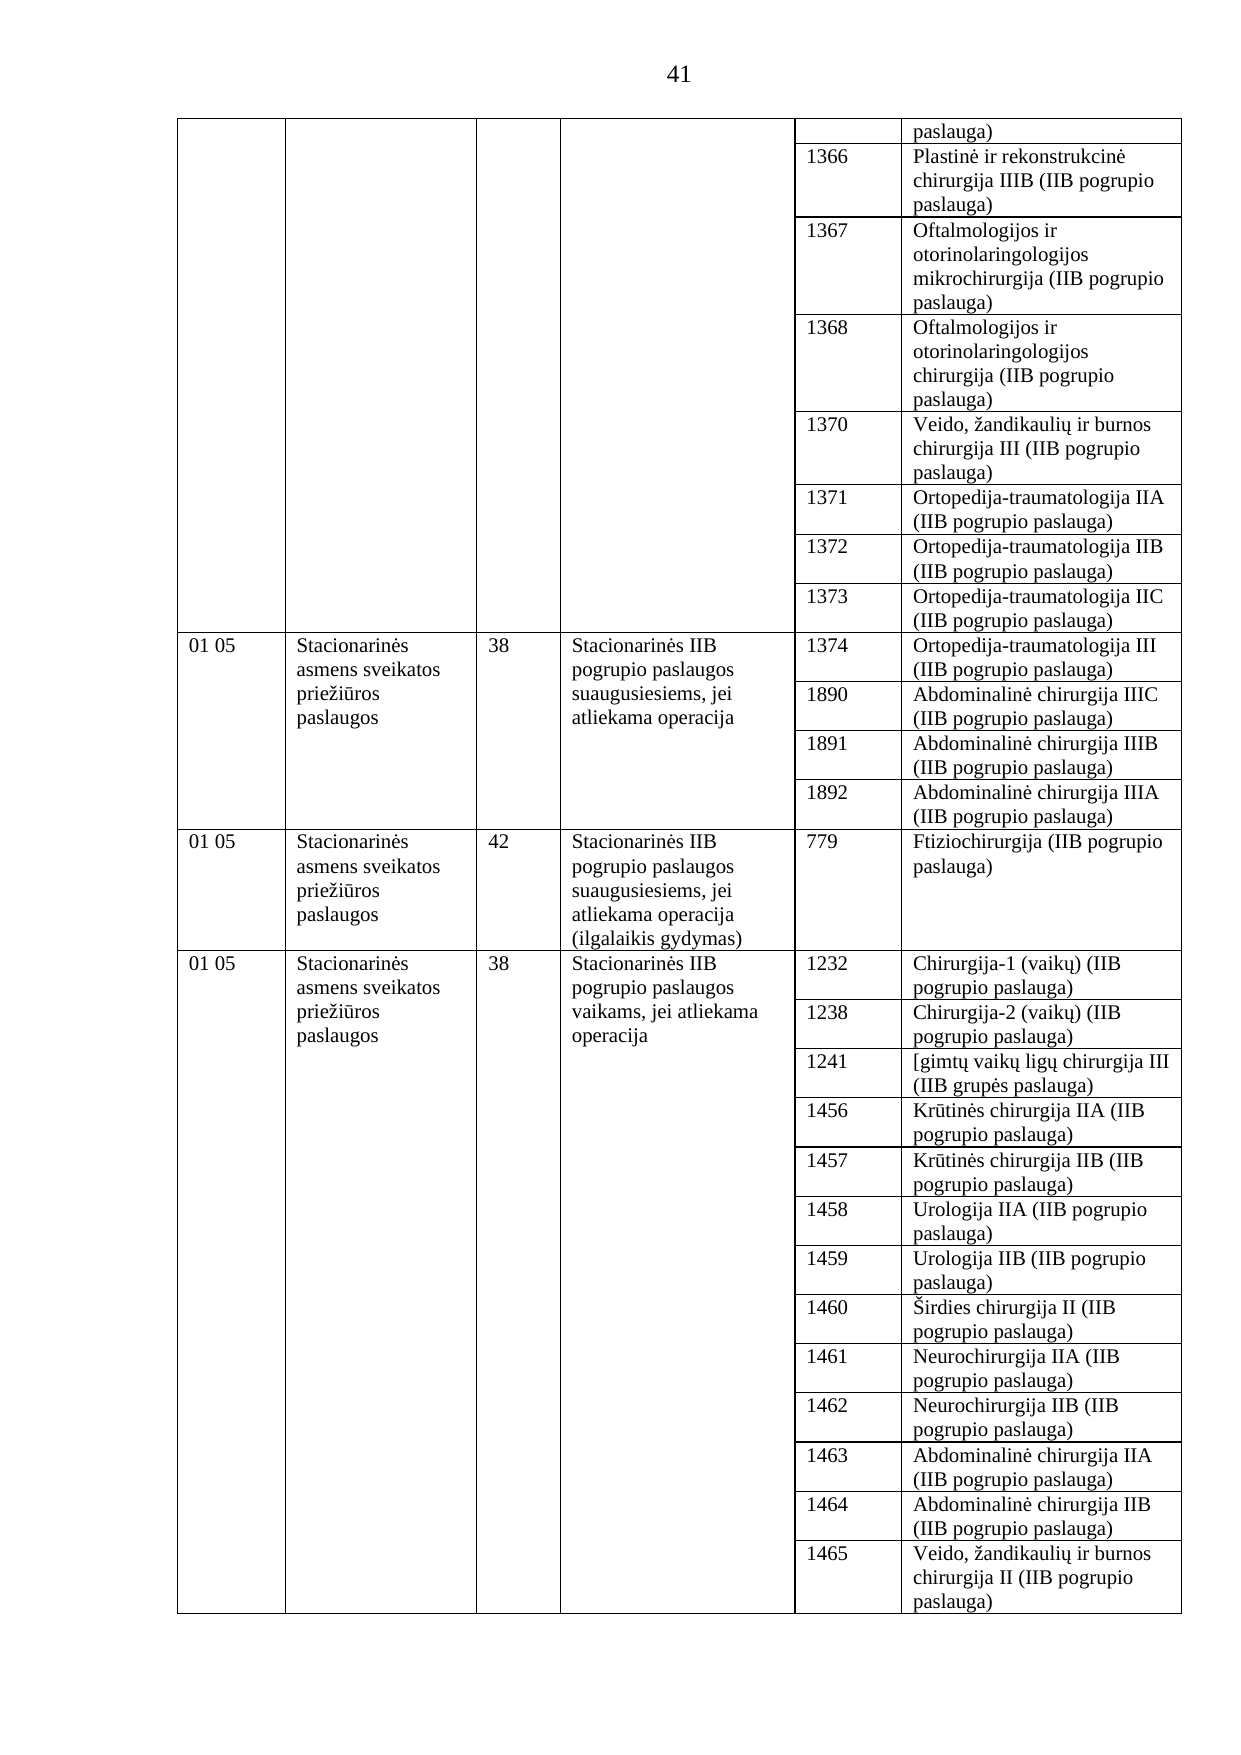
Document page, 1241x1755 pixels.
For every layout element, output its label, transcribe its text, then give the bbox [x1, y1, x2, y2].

table_cell Chirurgija-2 (vaikų) (IIB pogrupio paslauga) [902, 1000, 1181, 1048]
table_cell 1890 [796, 682, 901, 730]
table_cell Stacionarinės asmens sveikatos priežiūros paslaugos [286, 951, 476, 1613]
table_cell 1461 [796, 1344, 901, 1392]
table_cell 38 [477, 951, 560, 1613]
table_cell Veido, žandikaulių ir burnos chirurgija III (IIB pogrupio paslauga) [902, 412, 1181, 484]
table_cell Oftalmologijos ir otorinolaringologijos chirurgija (IIB pogrupio paslauga) [902, 315, 1181, 411]
table_cell Krūtinės chirurgija IIA (IIB pogrupio paslauga) [902, 1098, 1181, 1146]
table_cell 1457 [796, 1148, 901, 1196]
table_cell 01 05 [178, 633, 285, 828]
table_cell [477, 119, 560, 632]
table_cell [561, 119, 794, 632]
table_cell Ftiziochirurgija (IIB pogrupio paslauga) [902, 830, 1181, 950]
table_cell 1373 [796, 584, 901, 632]
table_cell 1458 [796, 1197, 901, 1245]
table_cell 01 05 [178, 951, 285, 1613]
table_cell Stacionarinės IIB pogrupio paslaugos vaikams, jei atliekama operacija [561, 951, 794, 1613]
table_cell Abdominalinė chirurgija IIIB (IIB pogrupio paslauga) [902, 731, 1181, 779]
table_cell 1456 [796, 1098, 901, 1146]
table_cell Abdominalinė chirurgija IIB (IIB pogrupio paslauga) [902, 1492, 1181, 1540]
table_cell 1232 [796, 951, 901, 999]
table_cell Stacionarinės IIB pogrupio paslaugos suaugusiesiems, jei atliekama operacija [561, 633, 794, 828]
table_cell Stacionarinės IIB pogrupio paslaugos suaugusiesiems, jei atliekama operacija (ilgalaikis gydymas) [561, 830, 794, 950]
table_cell 38 [477, 633, 560, 828]
table_cell Ortopedija-traumatologija IIB (IIB pogrupio paslauga) [902, 535, 1181, 583]
table_cell Plastinė ir rekonstrukcinė chirurgija IIIB (IIB pogrupio paslauga) [902, 144, 1181, 216]
table_cell Ortopedija-traumatologija III (IIB pogrupio paslauga) [902, 633, 1181, 681]
table_cell Urologija IIA (IIB pogrupio paslauga) [902, 1197, 1181, 1245]
table_cell 1462 [796, 1393, 901, 1441]
table_cell [178, 119, 285, 632]
table_cell Abdominalinė chirurgija IIA (IIB pogrupio paslauga) [902, 1443, 1181, 1491]
table_cell [gimtų vaikų ligų chirurgija III (IIB grupės paslauga) [902, 1049, 1181, 1097]
table_cell 1370 [796, 412, 901, 484]
table_cell 1368 [796, 315, 901, 411]
table_cell Krūtinės chirurgija IIB (IIB pogrupio paslauga) [902, 1148, 1181, 1196]
table_cell 1367 [796, 218, 901, 314]
table_cell Neurochirurgija IIB (IIB pogrupio paslauga) [902, 1393, 1181, 1441]
table_cell Neurochirurgija IIA (IIB pogrupio paslauga) [902, 1344, 1181, 1392]
table_cell 1891 [796, 731, 901, 779]
table_cell Chirurgija-1 (vaikų) (IIB pogrupio paslauga) [902, 951, 1181, 999]
table_cell Abdominalinė chirurgija IIIC (IIB pogrupio paslauga) [902, 682, 1181, 730]
table_cell Urologija IIB (IIB pogrupio paslauga) [902, 1246, 1181, 1294]
table_cell 1892 [796, 780, 901, 828]
table_cell 1371 [796, 485, 901, 533]
table_cell Ortopedija-traumatologija IIC (IIB pogrupio paslauga) [902, 584, 1181, 632]
table_cell 1372 [796, 535, 901, 583]
table_cell 1459 [796, 1246, 901, 1294]
table_cell 1238 [796, 1000, 901, 1048]
table_cell Ortopedija-traumatologija IIA (IIB pogrupio paslauga) [902, 485, 1181, 533]
table_cell Stacionarinės asmens sveikatos priežiūros paslaugos [286, 830, 476, 950]
table_cell Širdies chirurgija II (IIB pogrupio paslauga) [902, 1295, 1181, 1343]
table_cell [286, 119, 476, 632]
table_cell 779 [796, 830, 901, 950]
table_cell 42 [477, 830, 560, 950]
table_cell paslauga) [902, 119, 1181, 143]
table_cell 1464 [796, 1492, 901, 1540]
table_cell 1465 [796, 1541, 901, 1613]
table_cell 1463 [796, 1443, 901, 1491]
table_cell 1374 [796, 633, 901, 681]
table_cell Oftalmologijos ir otorinolaringologijos mikrochirurgija (IIB pogrupio paslauga) [902, 218, 1181, 314]
table_cell Abdominalinė chirurgija IIIA (IIB pogrupio paslauga) [902, 780, 1181, 828]
table_cell 1366 [796, 144, 901, 216]
table_cell 1241 [796, 1049, 901, 1097]
table_cell Veido, žandikaulių ir burnos chirurgija II (IIB pogrupio paslauga) [902, 1541, 1181, 1613]
table_cell Stacionarinės asmens sveikatos priežiūros paslaugos [286, 633, 476, 828]
table_cell 1460 [796, 1295, 901, 1343]
table_cell 01 05 [178, 830, 285, 950]
table_cell [796, 119, 901, 143]
